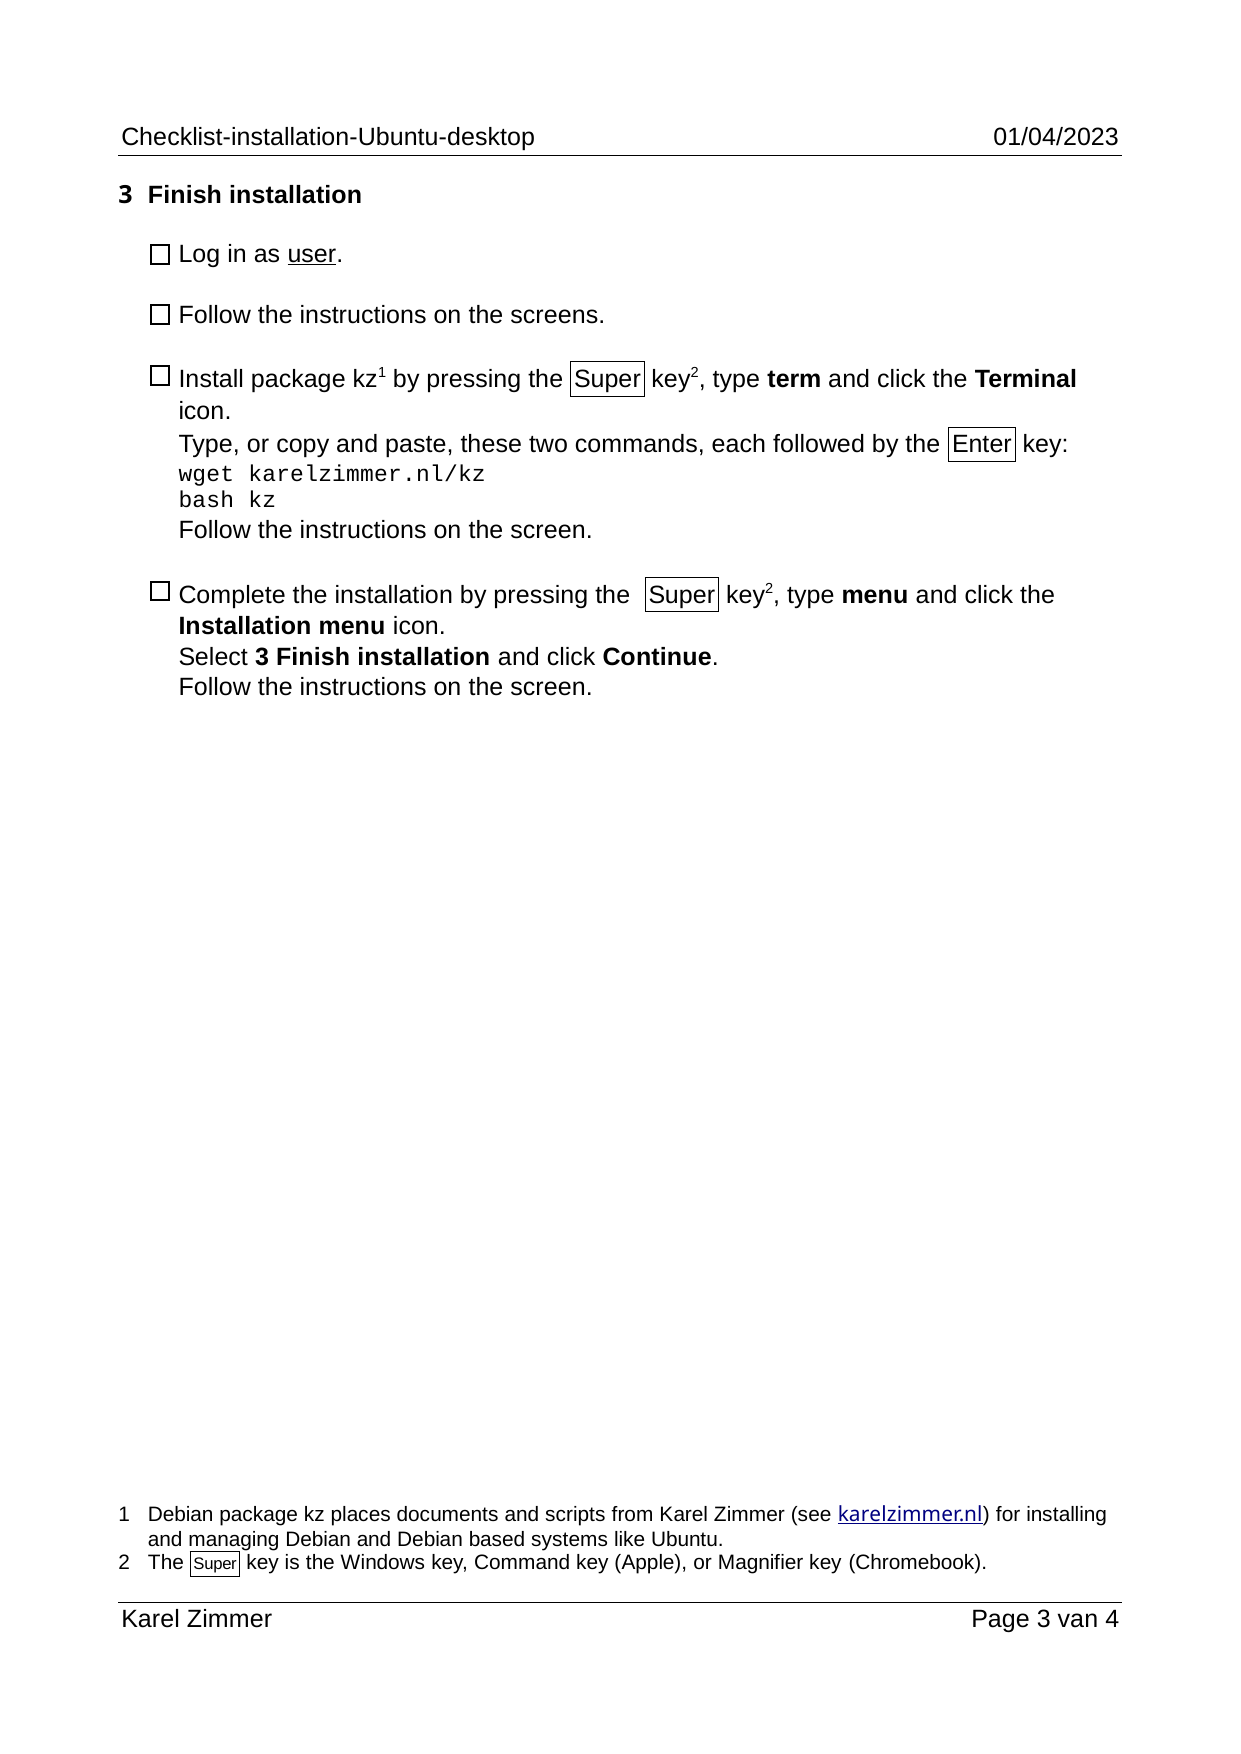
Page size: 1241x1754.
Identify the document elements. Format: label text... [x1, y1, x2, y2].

table_cell [141, 269, 177, 300]
table_cell Complete the installation by pressing the Super key2, type menu and click the Installation menu icon. [177, 576, 1121, 641]
table_cell [177, 330, 1121, 360]
table_cell [141, 576, 177, 641]
table_cell [141, 672, 177, 702]
table_header [141, 239, 177, 269]
table_cell Follow the instructions on the screen. [177, 672, 1121, 702]
table_cell [141, 330, 177, 360]
table_cell [141, 515, 177, 546]
table_cell Type, or copy and paste, these two commands, each followed by the Enter key: wget karelzimmer.nl/kz bash kz [177, 426, 1121, 515]
table_cell [141, 546, 177, 576]
table_cell Follow the instructions on the screens. [177, 300, 1121, 330]
table_cell [141, 641, 177, 672]
table_cell [141, 426, 177, 515]
table_cell Install package kz by pressing the Super key, type term and click the Terminal icon. [177, 360, 1121, 426]
list Finish installation [118, 177, 1122, 211]
table_header Log in as USER. [177, 239, 1121, 269]
table_cell [141, 300, 177, 330]
table_cell Follow the instructions on the screen. [177, 515, 1121, 546]
table_cell [141, 360, 177, 426]
table_cell [177, 546, 1121, 576]
table_cell [177, 269, 1121, 300]
table_cell Select 3 Finish installation and click Continue. [177, 641, 1121, 672]
